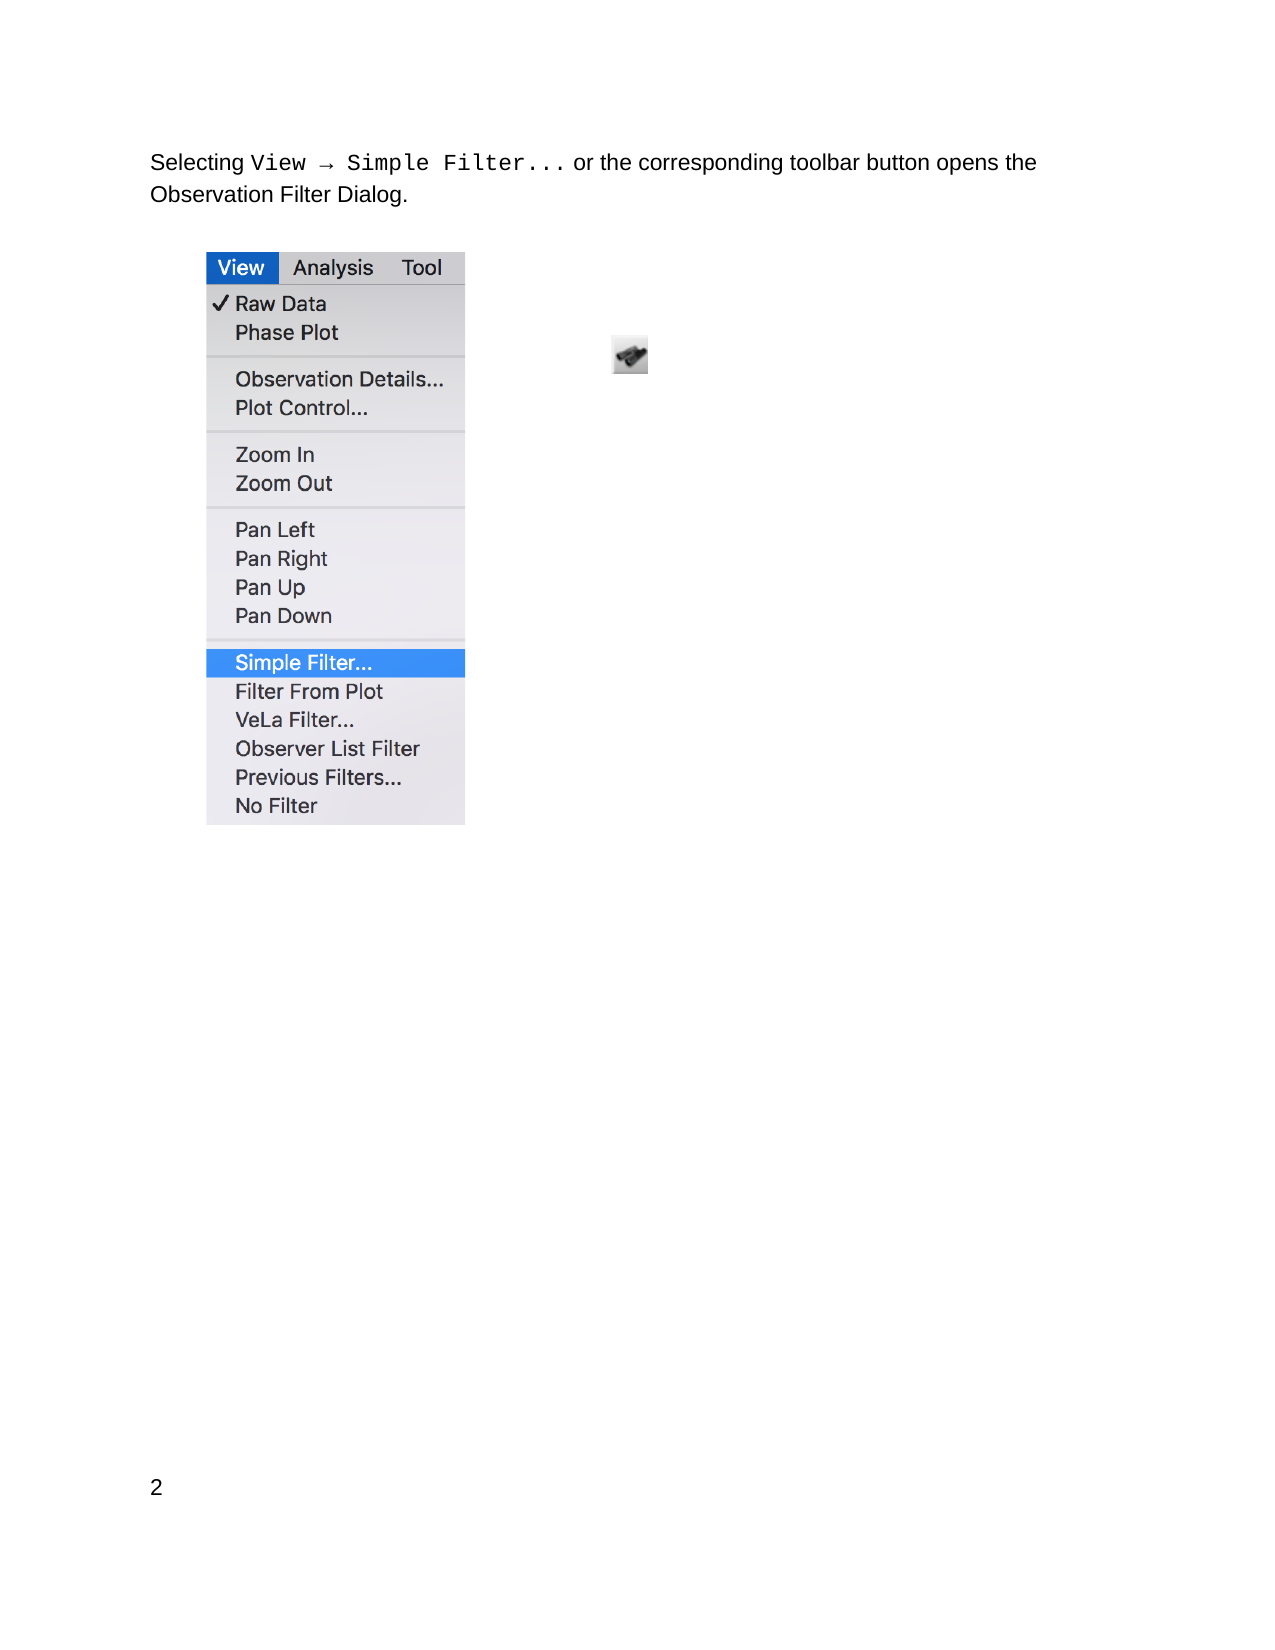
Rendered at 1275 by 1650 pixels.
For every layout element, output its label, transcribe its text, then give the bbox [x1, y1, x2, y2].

table_header [649, 242, 1134, 890]
text Selecting View → Simple Filter... or the corresponding toolbar button opens the Observation Filter Dialog. [150, 150, 1125, 207]
picture [611, 335, 648, 374]
picture [206, 252, 466, 825]
table_header [501, 253, 647, 854]
table_header [161, 242, 647, 890]
table_header [171, 253, 501, 854]
